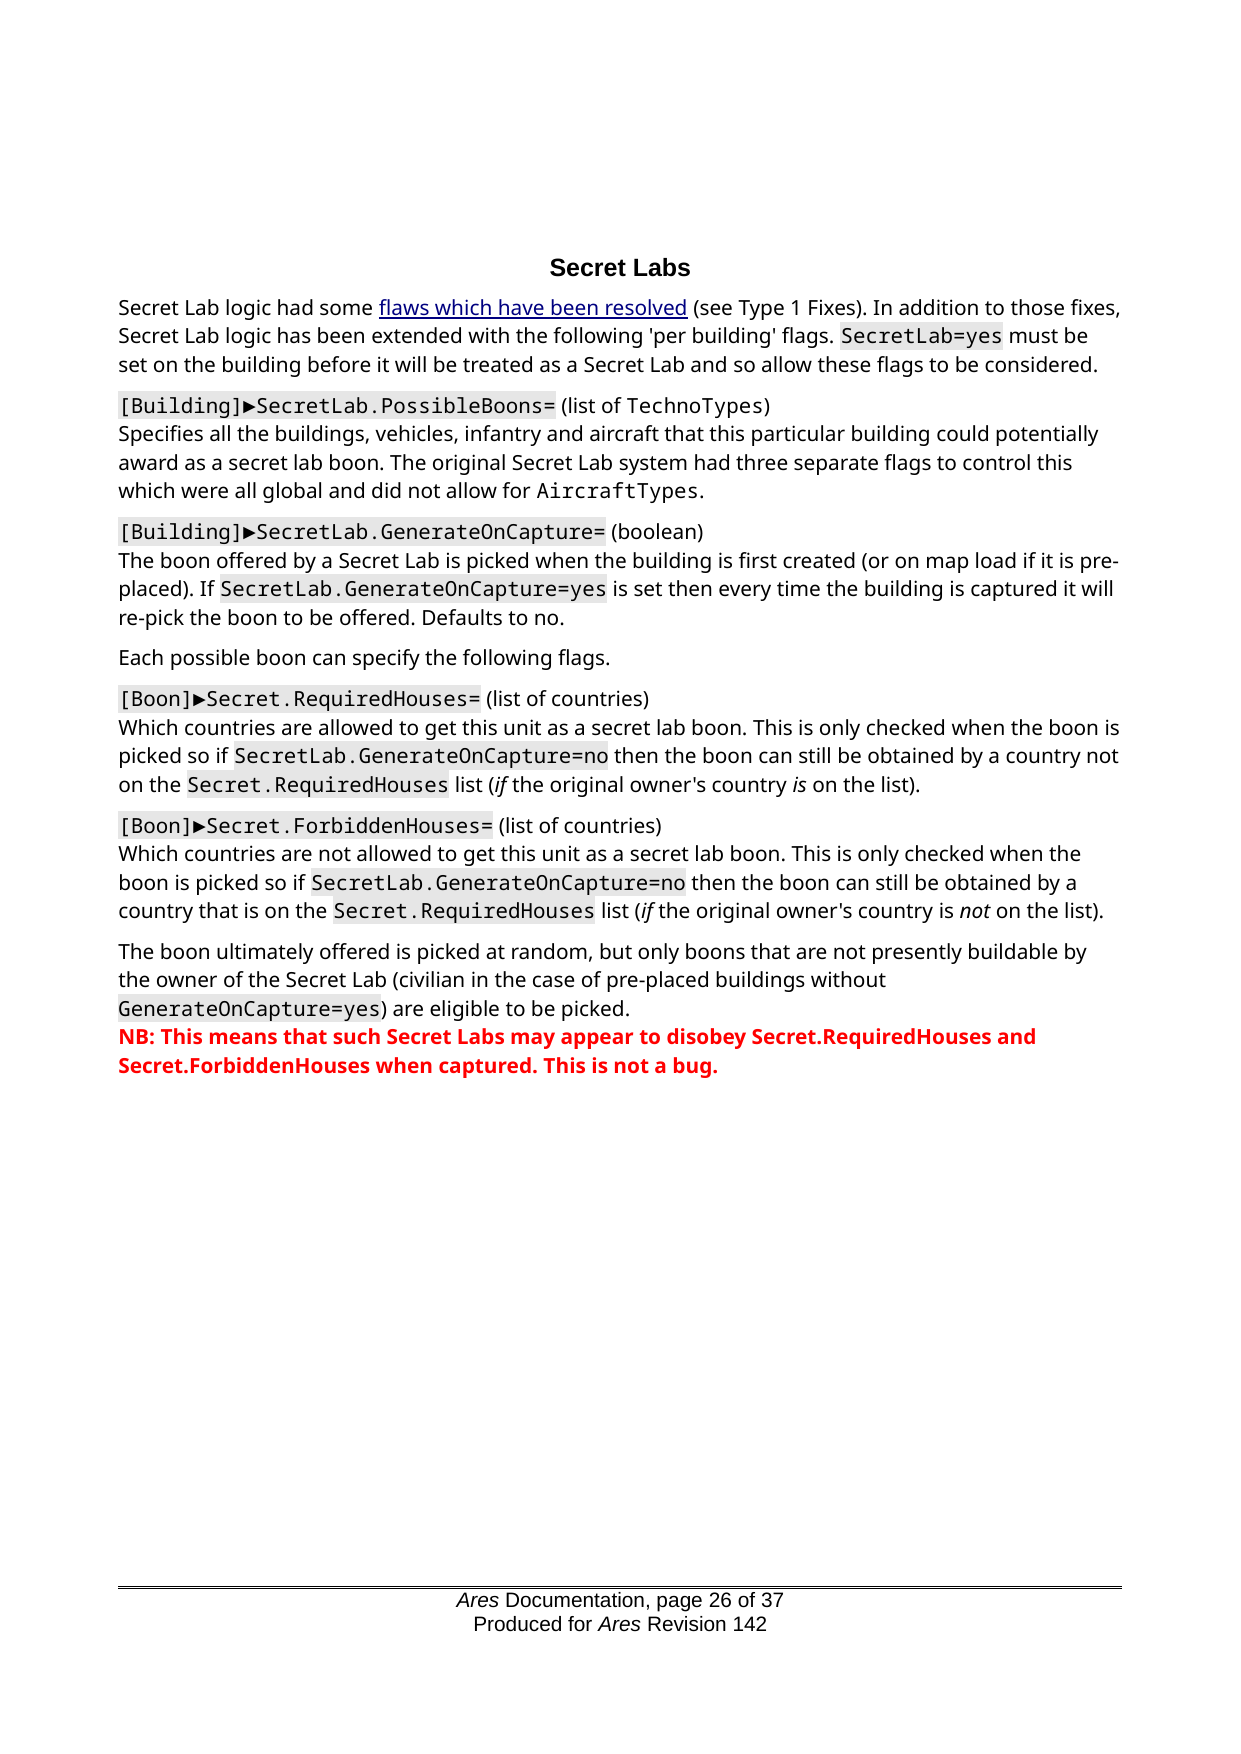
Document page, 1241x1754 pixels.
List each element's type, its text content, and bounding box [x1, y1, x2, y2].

text [Building]►SecretLab.GenerateOnCapture= (boolean) The boon offered by a Secret Lab is picked when the building is first created (or on map load if it is pre-placed). If SecretLab.GenerateOnCapture=yes is set then every time the building is captured it will re-pick the boon to be offered. Defaults to no. [118, 517, 1122, 631]
text The boon ultimately offered is picked at random, but only boons that are not presently buildable by the owner of the Secret Lab (civilian in the case of pre-placed buildings without GenerateOnCapture=yes) are eligible to be picked. NB: This means that such Secret Labs may appear to disobey Secret.RequiredHouses and Secret.ForbiddenHouses when captured. This is not a bug. [118, 937, 1122, 1079]
text [Boon]►Secret.ForbiddenHouses= (list of countries) Which countries are not allowed to get this unit as a secret lab boon. This is only checked when the boon is picked so if SecretLab.GenerateOnCapture=no then the boon can still be obtained by a country that is on the Secret.RequiredHouses list (if the original owner's country is not on the list). [118, 811, 1122, 924]
text Secret Lab logic had some flaws which have been resolved (see Type 1 Fixes). In addition to those fixes, Secret Lab logic has been extended with the following 'per building' flags. SecretLab=yes must be set on the building before it will be treated as a Secret Lab and so allow these flags to be considered. [118, 293, 1122, 378]
subtitle Secret Labs [118, 253, 1122, 281]
text [Building]►SecretLab.PossibleBoons= (list of TechnoTypes) Specifies all the buildings, vehicles, infantry and aircraft that this particular building could potentially award as a secret lab boon. The original Secret Lab system had three separate flags to control this which were all global and did not allow for AircraftTypes. [118, 391, 1122, 505]
text Each possible boon can specify the following flags. [118, 643, 1122, 672]
text [Boon]►Secret.RequiredHouses= (list of countries) Which countries are allowed to get this unit as a secret lab boon. This is only checked when the boon is picked so if SecretLab.GenerateOnCapture=no then the boon can still be obtained by a country not on the Secret.RequiredHouses list (if the original owner's country is on the list). [118, 684, 1122, 798]
